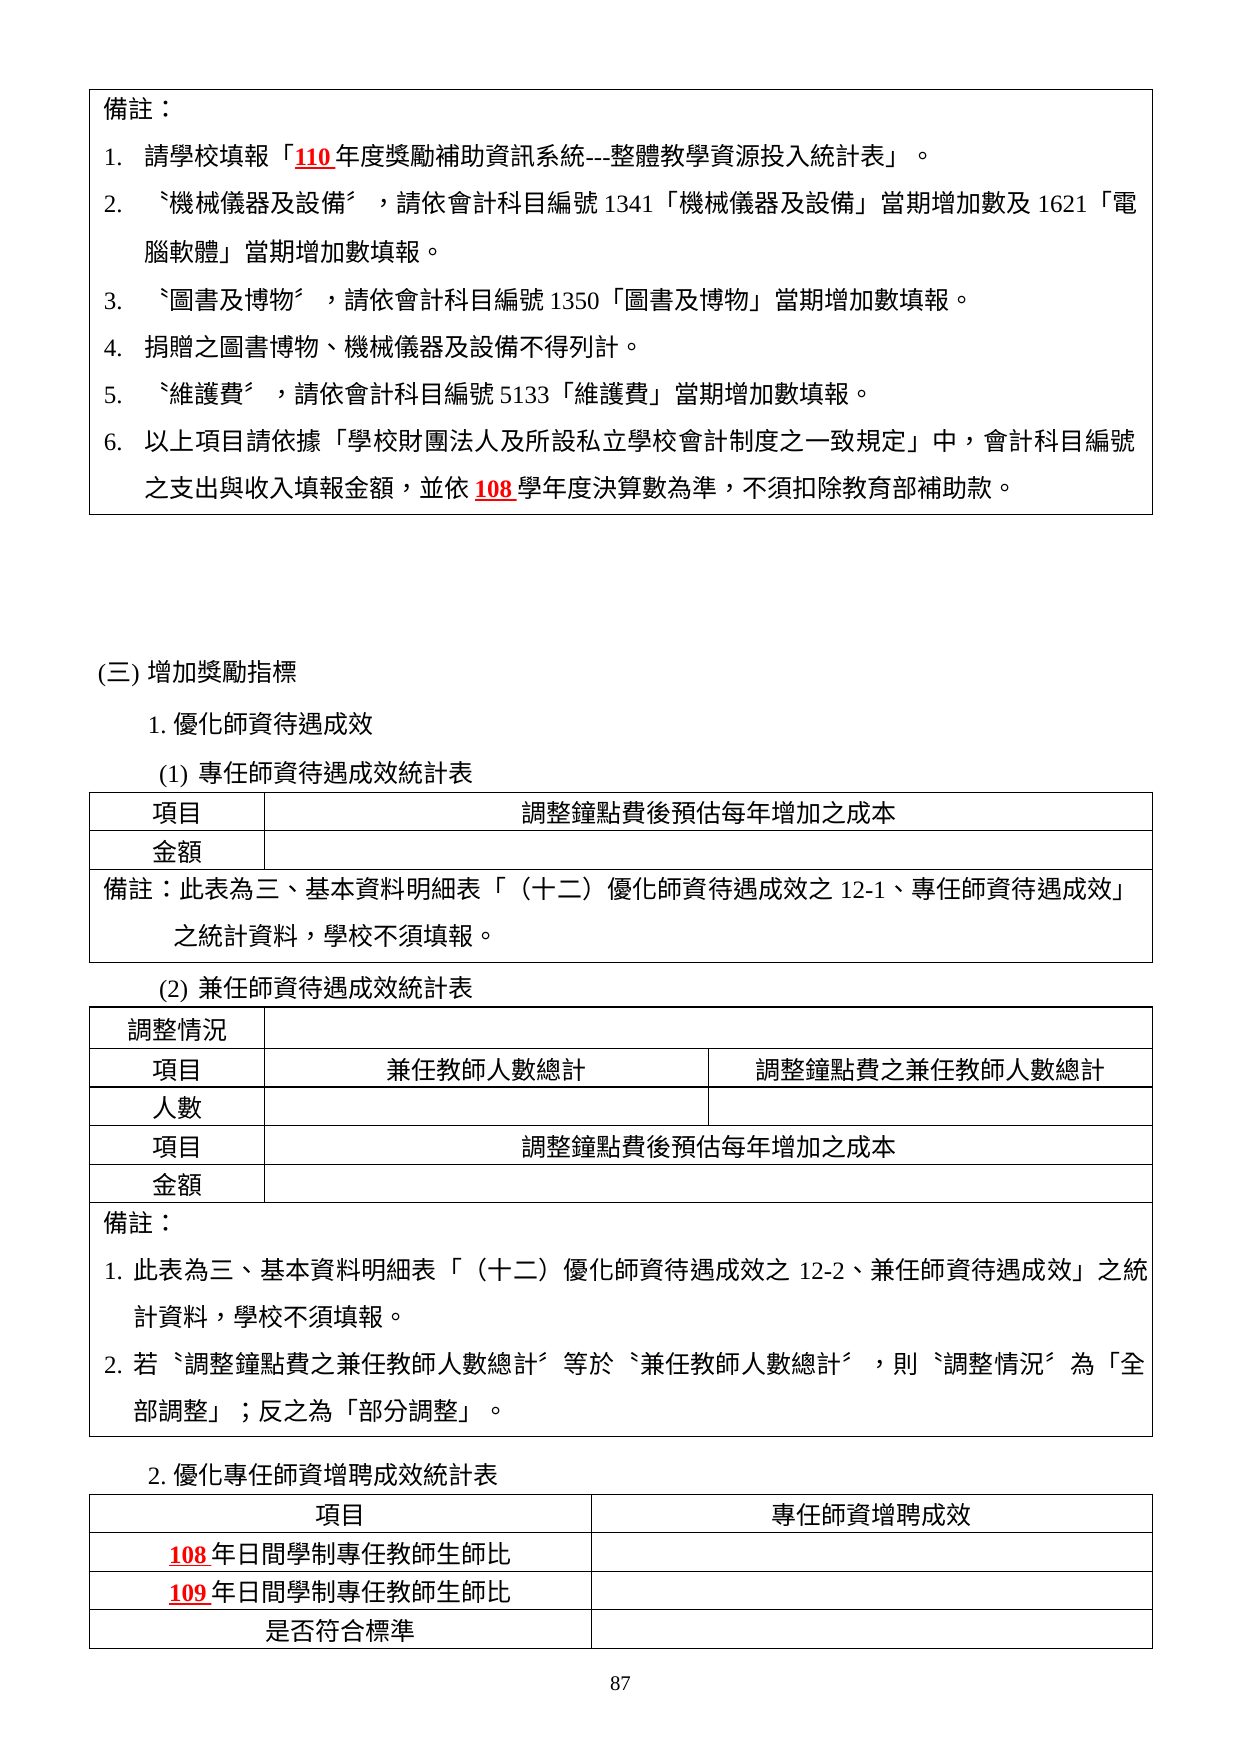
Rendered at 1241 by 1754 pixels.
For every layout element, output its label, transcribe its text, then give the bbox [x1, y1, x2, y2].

table_header 專任師資增聘成效 [592, 1495, 1152, 1532]
table_cell 項目 [90, 1126, 264, 1163]
list 兼任師資待遇成效統計表 [159, 963, 1152, 1006]
table_header 調整鐘點費後預估每年增加之成本 [265, 793, 1152, 830]
table_cell [265, 1088, 708, 1125]
table_cell 109年日間學制專任教師生師比 [90, 1572, 591, 1609]
table_cell 人數 [90, 1088, 264, 1125]
list 增加獎勵指標 [98, 647, 1152, 690]
table_cell 108年日間學制專任教師生師比 [90, 1533, 591, 1571]
table_cell 金額 [90, 831, 264, 869]
table_cell [592, 1610, 1152, 1648]
table_cell 備註： 請學校填報「110年度獎勵補助資訊系統---整體教學資源投入統計表」。 〝機械儀器及設備〞，請依會計科目編號1341「機械儀器及設備」當期增加數及1621「電腦軟體」當期增加數填報。 〝圖書及博物〞，請依會計科目編號1350「圖書及博物」當期增加數填報。 捐贈之圖書博物、機械儀器及設備不得列計。 〝維護費〞，請依會計科目編號5133「維護費」當期增加數填報。 以上項目請依據「學校財團法人及所設私立學校會計制度之一致規定」中，會計科目編號之支出與收入填報金額，並依108學年度決算數為準，不須扣除教育部補助款。 [90, 90, 1152, 513]
table_cell [592, 1533, 1152, 1571]
table_cell [265, 1165, 1152, 1202]
table_cell 金額 [90, 1165, 264, 1202]
table_cell 是否符合標準 [90, 1610, 591, 1648]
table_cell [265, 831, 1152, 869]
table_header 項目 [90, 1495, 591, 1532]
list 優化師資待遇成效 [148, 703, 1152, 740]
table_header 項目 [90, 793, 264, 830]
table_cell [592, 1572, 1152, 1609]
list 優化專任師資增聘成效統計表 [148, 1450, 1152, 1493]
table_cell 調整鐘點費後預估每年增加之成本 [265, 1126, 1152, 1163]
table_cell 備註： 此表為三、基本資料明細表「（十二）優化師資待遇成效之12-2、兼任師資待遇成效」之統計資料，學校不須填報。 若〝調整鐘點費之兼任教師人數總計〞等於〝兼任教師人數總計〞，則〝調整情況〞為「全部調整」；反之為「部分調整」。 [90, 1203, 1152, 1436]
table_header 調整情況 [90, 1008, 264, 1048]
table_cell 備註：此表為三、基本資料明細表「（十二）優化師資待遇成效之12-1、專任師資待遇成效」之統計資料，學校不須填報。 [90, 870, 1152, 962]
list 專任師資待遇成效統計表 [159, 748, 1152, 792]
table_cell 調整鐘點費之兼任教師人數總計 [709, 1049, 1152, 1086]
table_cell [709, 1088, 1152, 1125]
table_header [265, 1008, 1152, 1048]
table_cell 兼任教師人數總計 [265, 1049, 708, 1086]
table_cell 項目 [90, 1049, 264, 1086]
